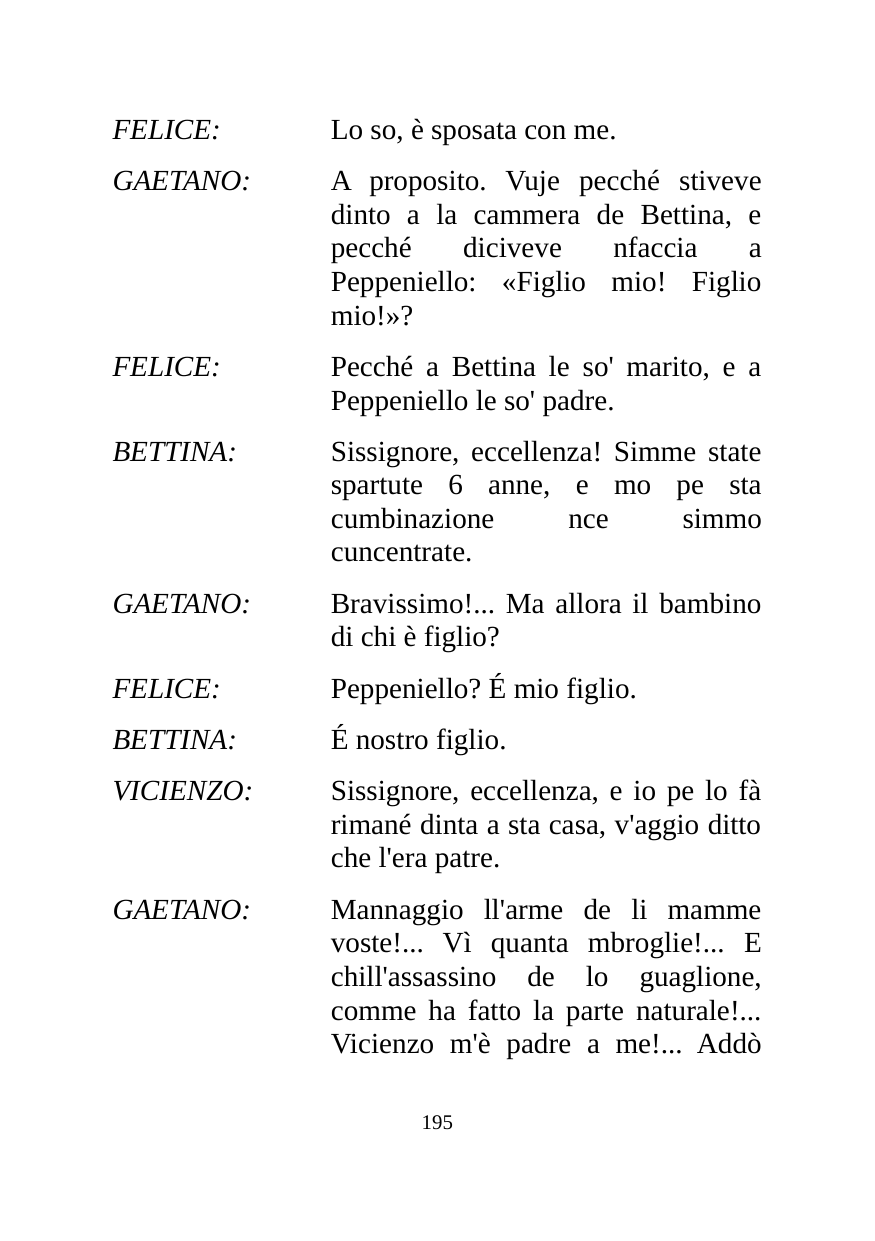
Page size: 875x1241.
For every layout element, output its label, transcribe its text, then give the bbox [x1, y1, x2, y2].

table_cell Sissignore, eccellenza! Simme state spartute 6 anne, e mo pe sta cumbinazione nce simmo cuncentrate. [325, 428, 768, 580]
table_cell FELICE: [106, 665, 325, 716]
table_cell Peppeniello? É mio figlio. [325, 665, 768, 716]
table_cell Mannaggio ll'arme de li mamme voste!... Vì quanta mbroglie!... E chill'assassino de lo guaglione, comme ha fatto la parte naturale!... Vicienzo m'è padre a me!... Addò [325, 886, 768, 1066]
table_cell Sissignore, eccellenza, e io pe lo fà rimané dinta a sta casa, v'aggio ditto che l'era patre. [325, 768, 768, 886]
table_cell GAETANO: [106, 580, 325, 665]
table_cell A proposito. Vuje pecché stiveve dinto a la cammera de Bettina, e pecché diciveve nfaccia a Peppeniello: «Figlio mio! Figlio mio!»? [325, 158, 768, 343]
table_cell GAETANO: [106, 158, 325, 343]
table_cell Lo so, è sposata con me. [325, 106, 768, 158]
table_cell É nostro figlio. [325, 716, 768, 768]
table_cell FELICE: [106, 106, 325, 158]
table_cell Pecché a Bettina le so' marito, e a Peppeniello le so' padre. [325, 343, 768, 428]
table_cell BETTINA: [106, 428, 325, 580]
table_cell Bravissimo!... Ma allora il bambino di chi è figlio? [325, 580, 768, 665]
table_cell GAETANO: [106, 886, 325, 1066]
table_cell BETTINA: [106, 716, 325, 768]
table_cell VICIENZO: [106, 768, 325, 886]
table_cell FELICE: [106, 343, 325, 428]
